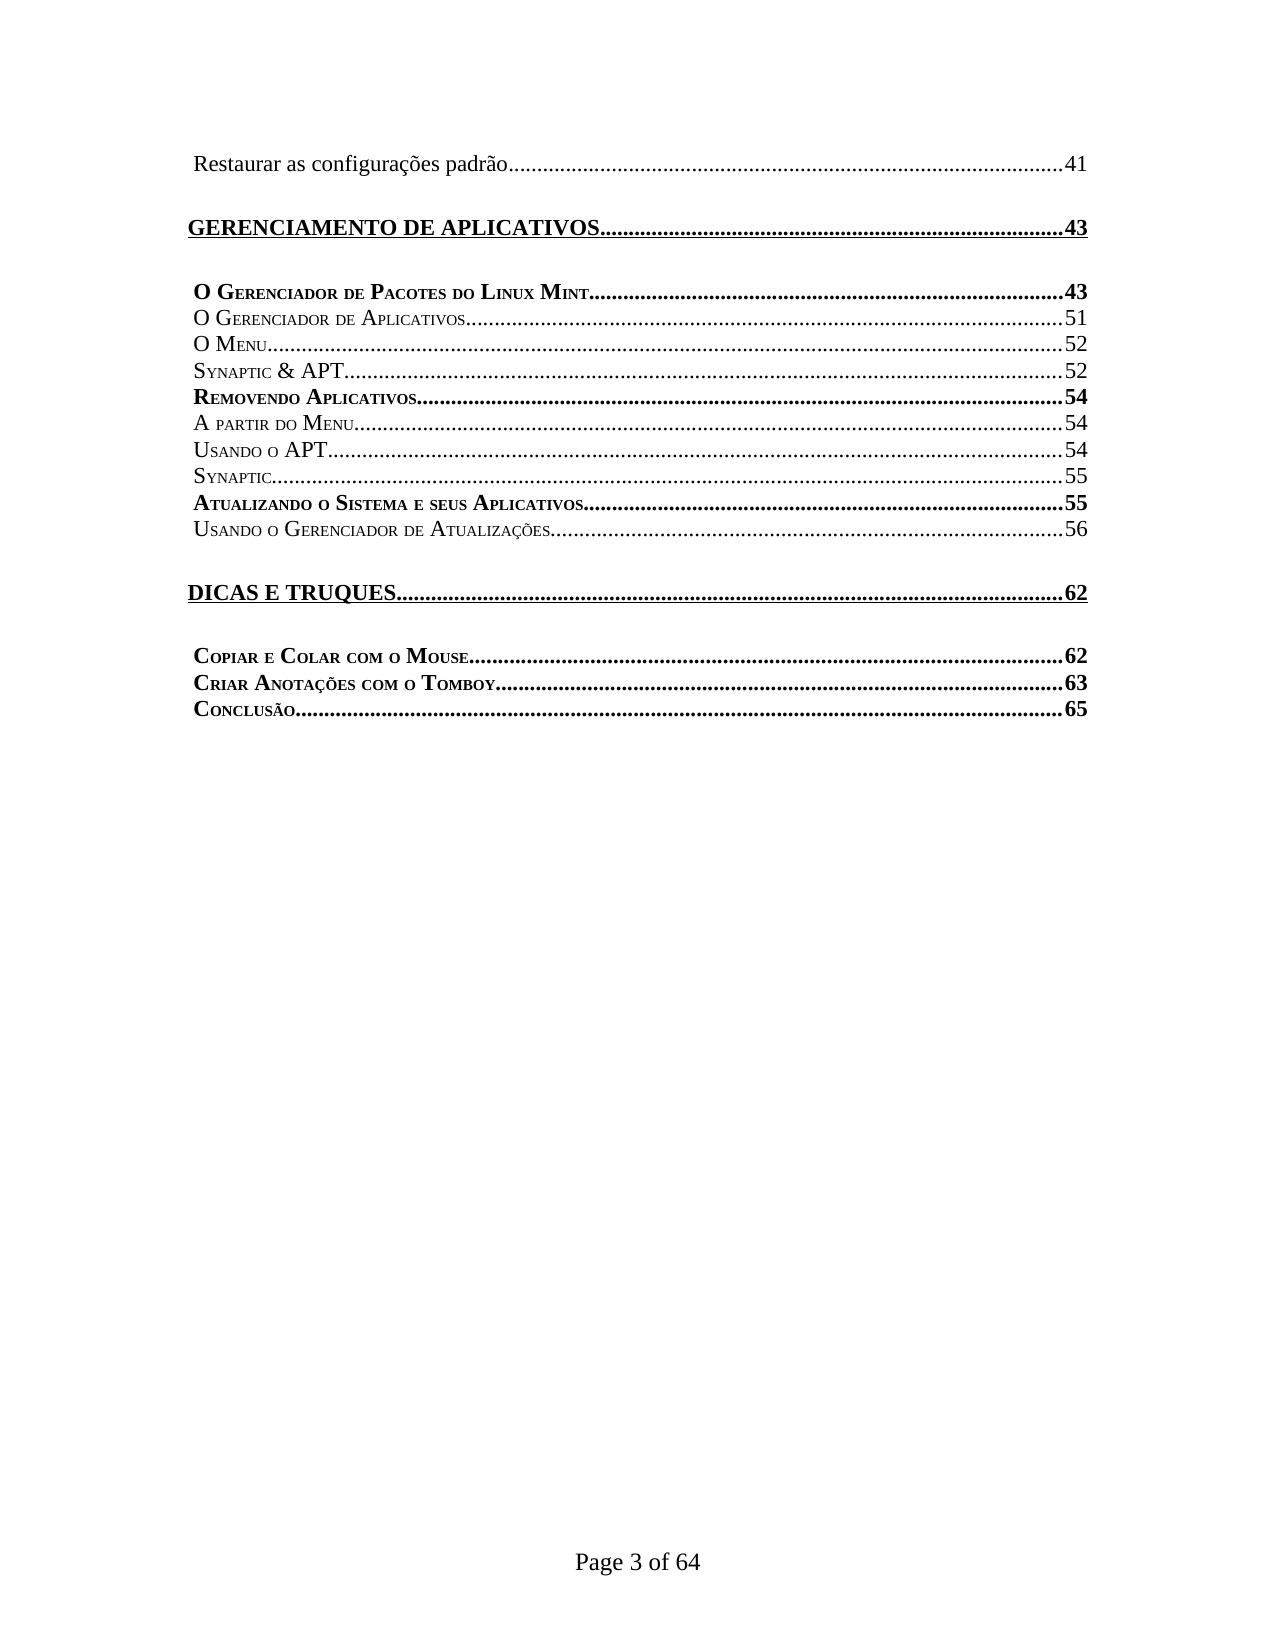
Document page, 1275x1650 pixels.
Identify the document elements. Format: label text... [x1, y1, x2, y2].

text Usando o Gerenciador de Atualizações 56 [187, 515, 1087, 541]
text Criar Anotações com o Tomboy 63 [187, 669, 1087, 695]
text Conclusão 65 [187, 695, 1087, 722]
text O Gerenciador de Pacotes do Linux Mint 43 [187, 278, 1087, 304]
text Gerenciamento de Aplicativos 43 [187, 214, 1087, 237]
text Dicas e Truques 62 [187, 579, 1087, 602]
text Copiar e Colar com o Mouse 62 [187, 643, 1087, 669]
text Restaurar as configurações padrão 41 [187, 150, 1087, 176]
text Removendo Aplicativos 54 [187, 383, 1087, 409]
text A partir do Menu 54 [187, 409, 1087, 436]
text Synaptic & APT 52 [187, 357, 1087, 383]
text O Menu 52 [187, 330, 1087, 357]
text Usando o APT 54 [187, 436, 1087, 462]
text Synaptic 55 [187, 462, 1087, 488]
text Atualizando o Sistema e seus Aplicativos 55 [187, 488, 1087, 515]
text O Gerenciador de Aplicativos 51 [187, 304, 1087, 330]
